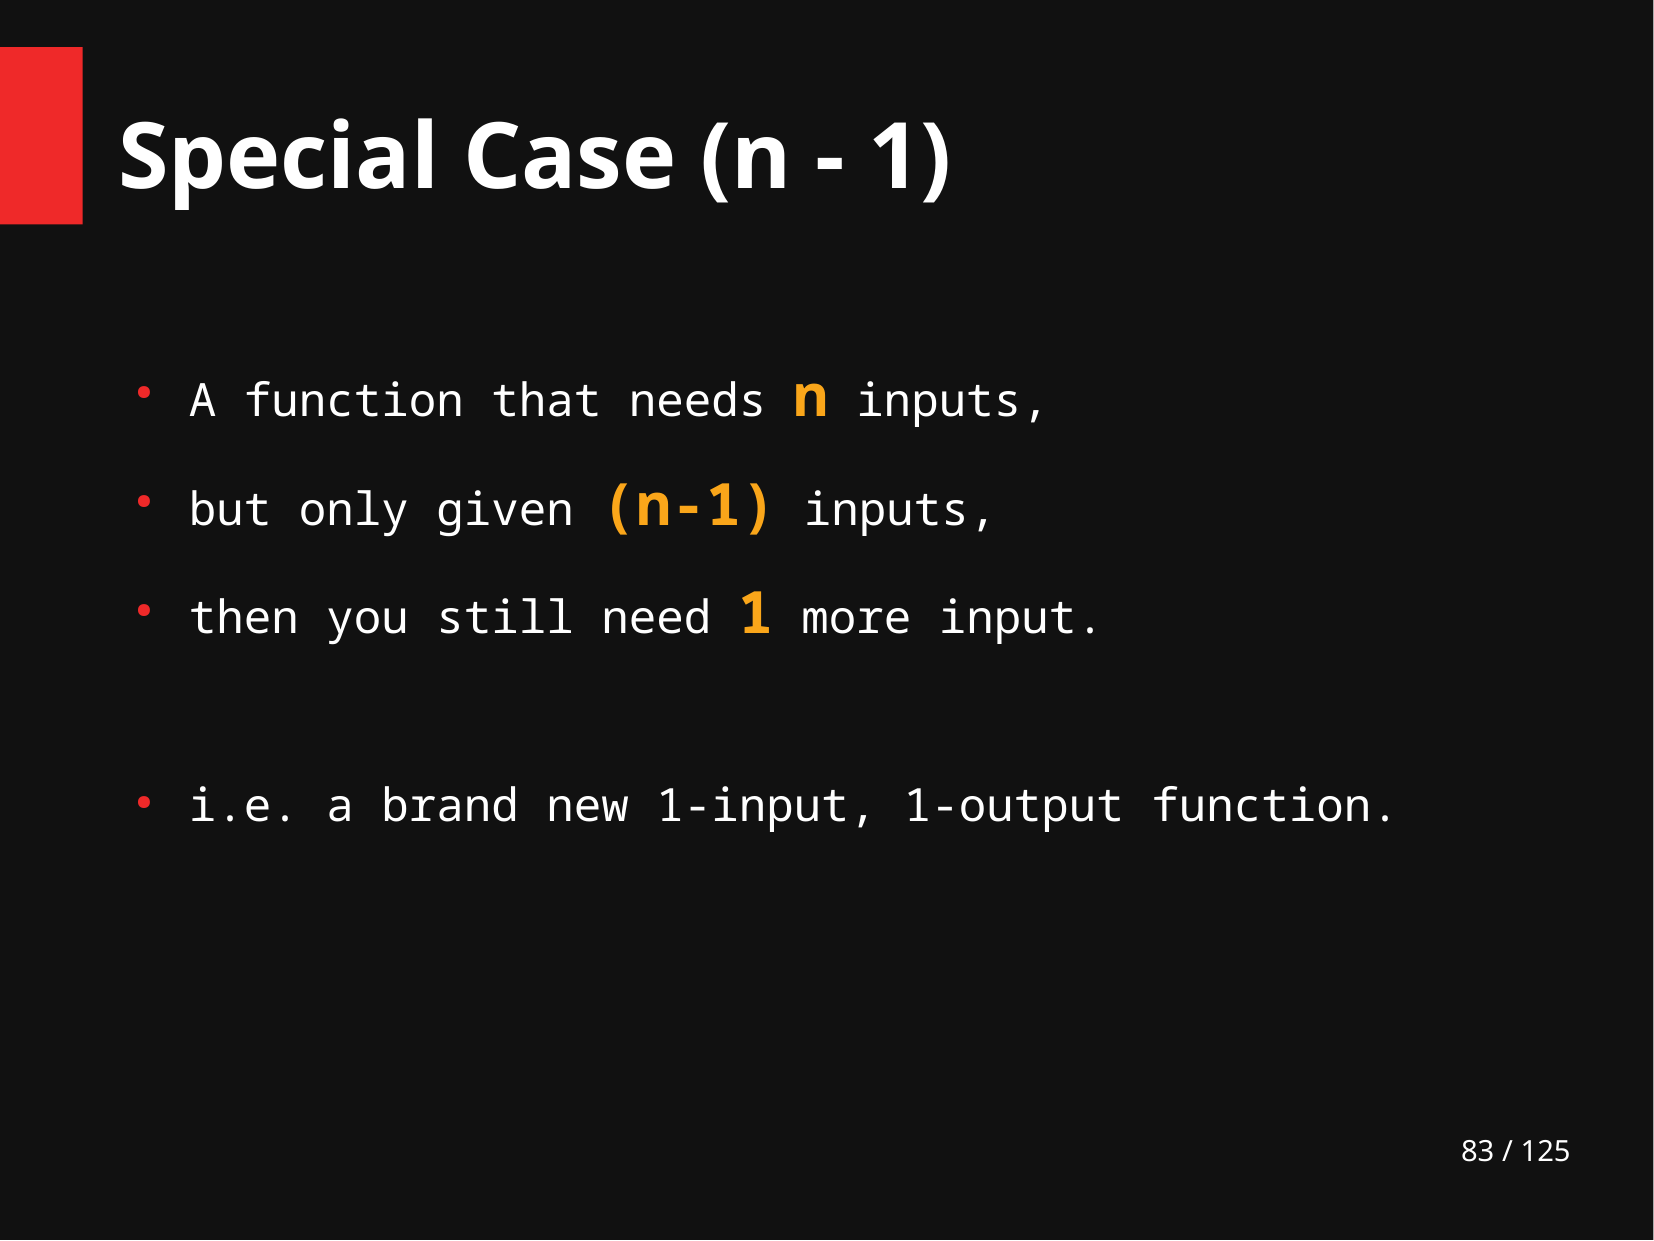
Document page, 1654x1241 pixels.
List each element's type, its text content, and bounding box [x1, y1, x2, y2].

title Special Case (n - 1) [118, 49, 1571, 257]
list A function that needs n inputs, but only given (n-1) inputs, then you still need 1 more input. i.e. a brand new 1-input, 1-output function. [118, 354, 1536, 1074]
